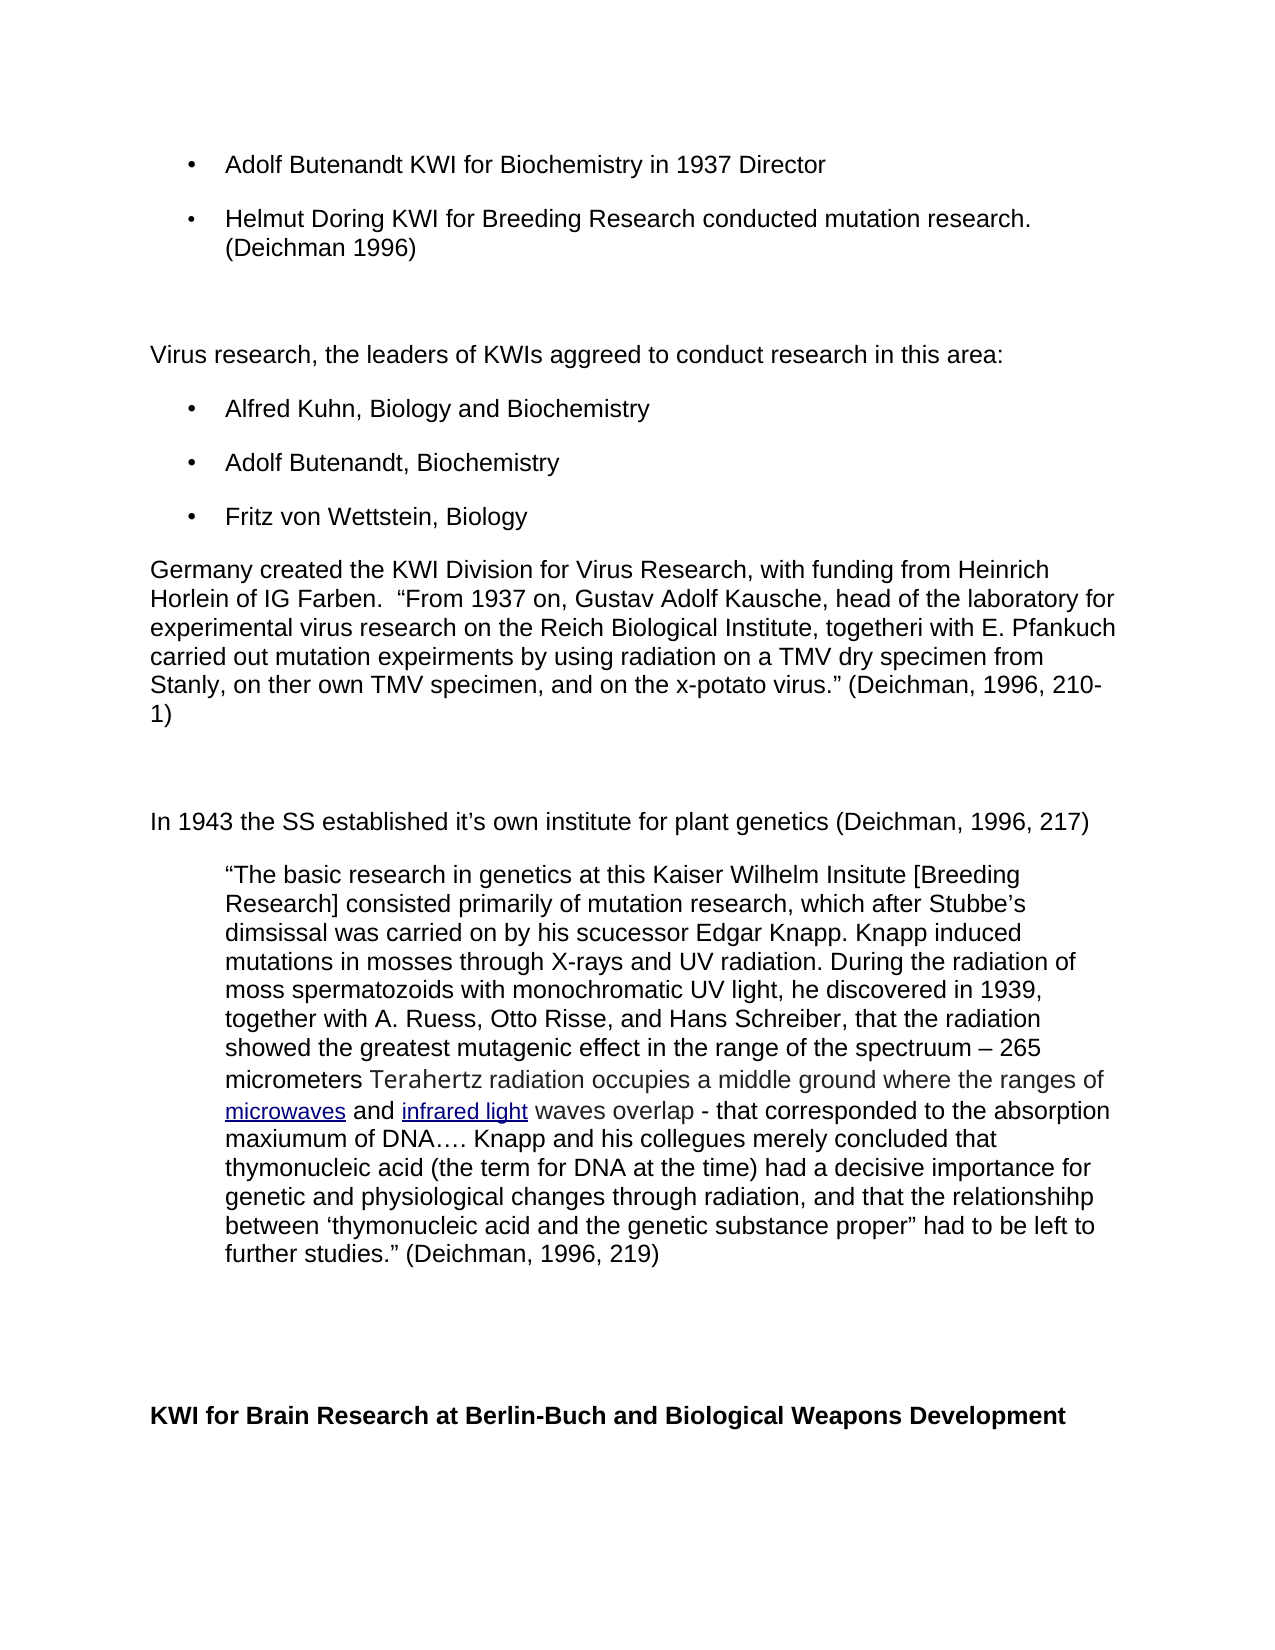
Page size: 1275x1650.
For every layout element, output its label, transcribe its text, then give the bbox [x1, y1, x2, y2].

list Adolf Butenandt, Biochemistry [187, 448, 1125, 477]
text Germany created the KWI Division for Virus Research, with funding from Heinrich Horlein of IG Farben. “From 1937 on, Gustav Adolf Kausche, head of the laboratory for experimental virus research on the Reich Biological Institute, togetheri with E. Pfankuch carried out mutation expeirments by using radiation on a TMV dry specimen from Stanly, on ther own TMV specimen, and on the x-potato virus.” (Deichman, 1996, 210-1) [150, 555, 1125, 728]
text “The basic research in genetics at this Kaiser Wilhelm Insitute [Breeding Research] consisted primarily of mutation research, which after Stubbe’s dimsissal was carried on by his scucessor Edgar Knapp. Knapp induced mutations in mosses through X-rays and UV radiation. During the radiation of moss spermatozoids with monochromatic UV light, he discovered in 1939, together with A. Ruess, Otto Risse, and Hans Schreiber, that the radiation showed the greatest mutagenic effect in the range of the spectruum – 265 micrometers Terahertz radiation occupies a middle ground where the ranges of microwaves and infrared light waves overlap - that corresponded to the absorption maxiumum of DNA…. Knapp and his collegues merely concluded that thymonucleic acid (the term for DNA at the time) had a decisive importance for genetic and physiological changes through radiation, and that the relationshihp between ‘thymonucleic acid and the genetic substance proper” had to be left to further studies.” (Deichman, 1996, 219) [225, 860, 1125, 1268]
text KWI for Brain Research at Berlin-Buch and Biological Weapons Development [150, 1401, 1125, 1429]
list Adolf Butenandt KWI for Biochemistry in 1937 Director [187, 150, 1125, 179]
text Virus research, the leaders of KWIs aggreed to conduct research in this area: [150, 340, 1125, 369]
list Alfred Kuhn, Biology and Biochemistry [187, 394, 1125, 423]
list Fritz von Wettstein, Biology [187, 502, 1125, 530]
text In 1943 the SS established it’s own institute for plant genetics (Deichman, 1996, 217) [150, 807, 1125, 835]
list Helmut Doring KWI for Breeding Research conducted mutation research.(Deichman 1996) [187, 204, 1125, 261]
